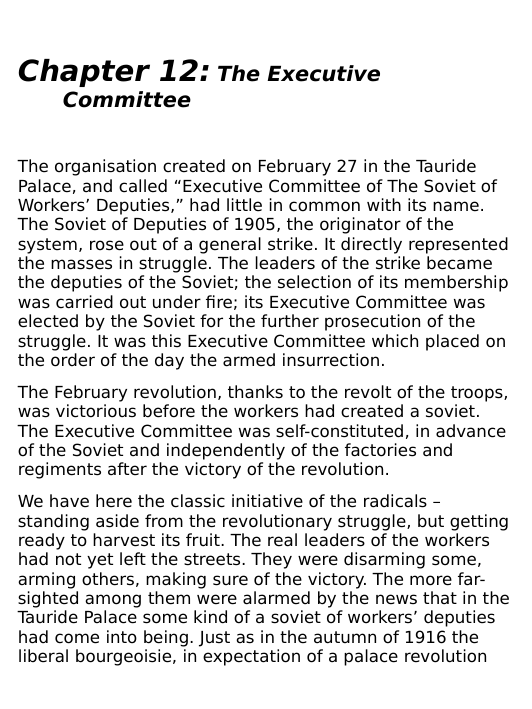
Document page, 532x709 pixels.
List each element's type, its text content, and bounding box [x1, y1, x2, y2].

text We have here the classic initiative of the radicals – standing aside from the revolutionary struggle, but getting ready to harvest its fruit. The real leaders of the workers had not yet left the streets. They were disarming some, arming others, making sure of the victory. The more far-sighted among them were alarmed by the news that in the Tauride Palace some kind of a soviet of workers’ deputies had come into being. Just as in the autumn of 1916 the liberal bourgeoisie, in expectation of a palace revolution [18, 492, 514, 666]
subtitle Chapter 12: The Executive Committee [18, 54, 514, 113]
text The organisation created on February 27 in the Tauride Palace, and called “Executive Committee of The Soviet of Workers’ Deputies,” had little in common with its name. The Soviet of Deputies of 1905, the originator of the system, rose out of a general strike. It directly represented the masses in struggle. The leaders of the strike became the deputies of the Soviet; the selection of its membership was carried out under fire; its Executive Committee was elected by the Soviet for the further prosecution of the struggle. It was this Executive Committee which placed on the order of the day the armed insurrection. [18, 157, 514, 370]
text The February revolution, thanks to the revolt of the troops, was victorious before the workers had created a soviet. The Executive Committee was self-constituted, in advance of the Soviet and independently of the factories and regiments after the victory of the revolution. [18, 383, 514, 479]
